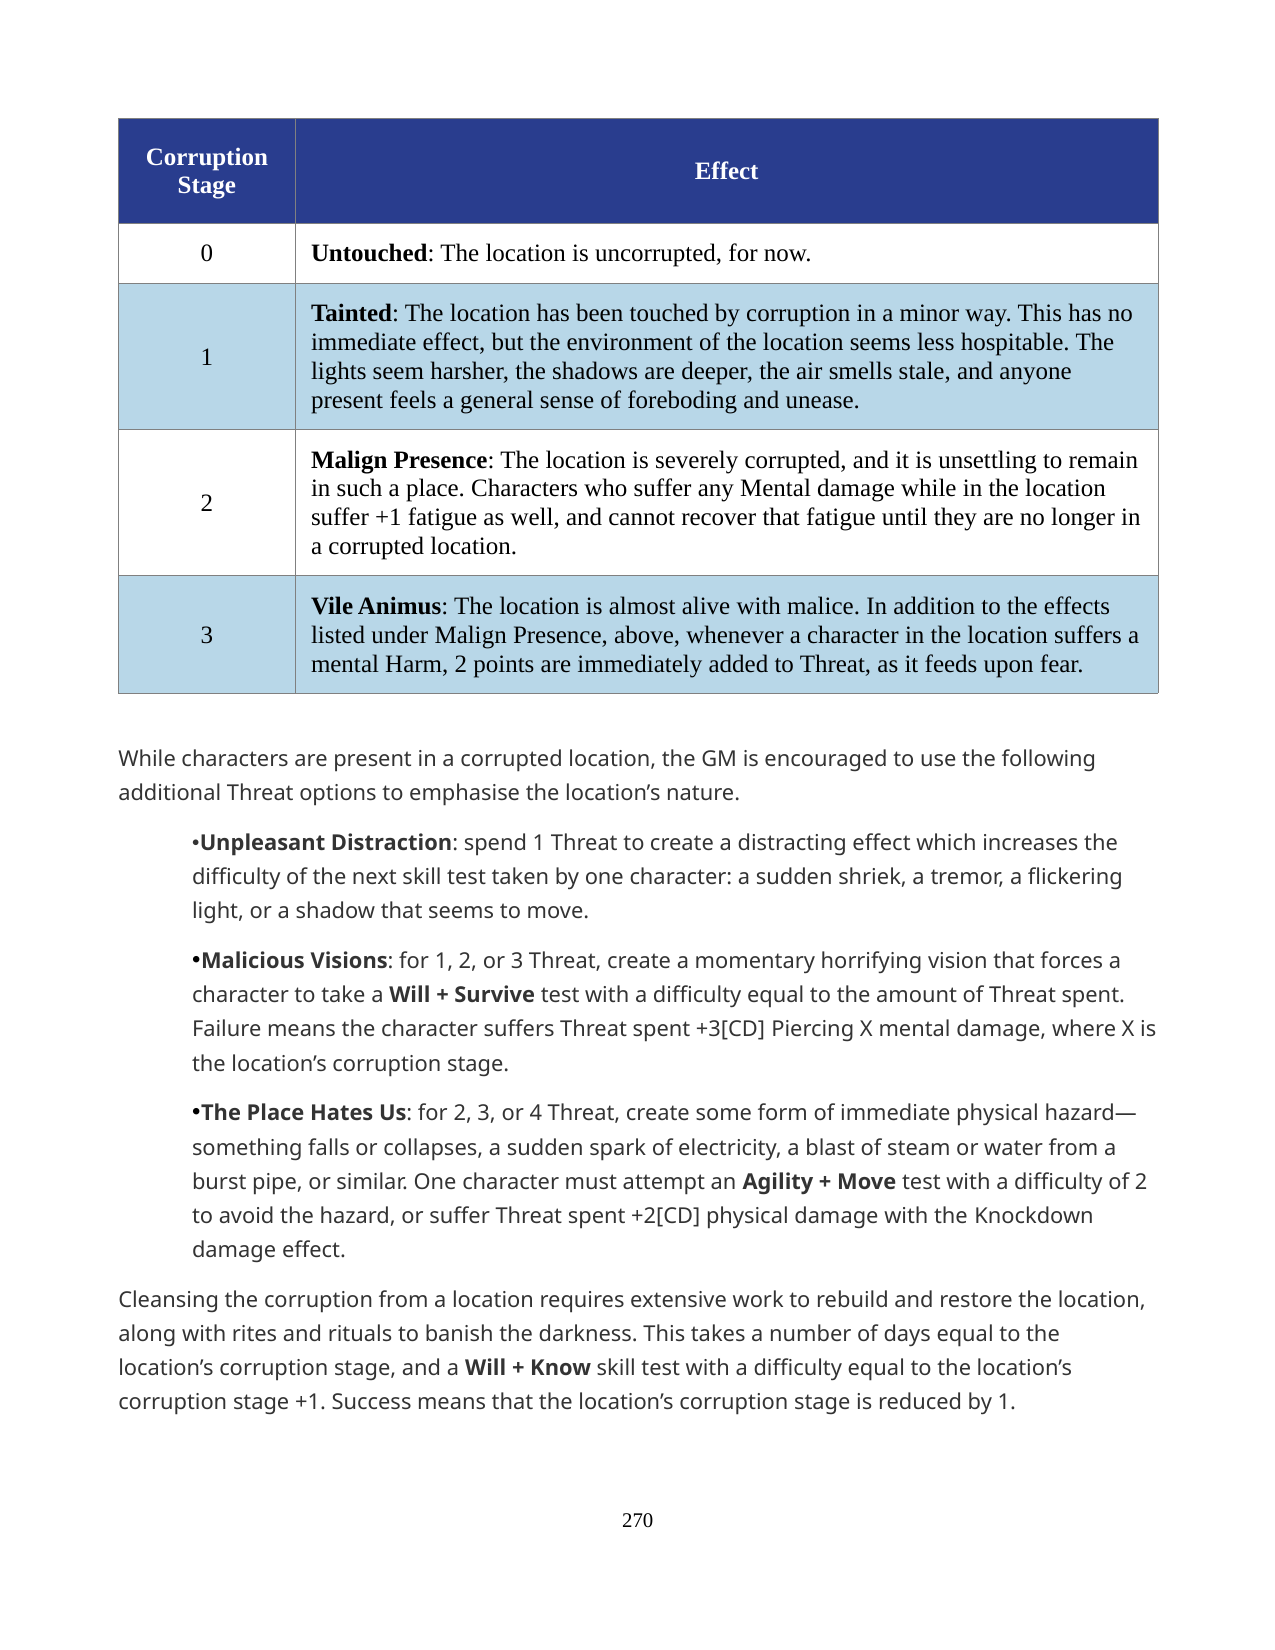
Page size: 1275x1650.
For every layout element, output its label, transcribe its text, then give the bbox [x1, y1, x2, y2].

table_header Corruption Stage [119, 119, 295, 223]
table_cell 1 [119, 284, 295, 429]
list The Place Hates Us: for 2, 3, or 4 Threat, create some form of immediate physical hazard—something falls or collapses, a sudden spark of electricity, a blast of steam or water from a burst pipe, or similar. One character must attempt an Agility + Move test with a difficulty of 2 to avoid the hazard, or suffer Threat spent +2[CD] physical damage with the Knockdown damage effect. [118, 1097, 1157, 1264]
table_header Effect [296, 119, 1158, 223]
table_cell Untouched: The location is uncorrupted, for now. [296, 224, 1158, 283]
list Unpleasant Distraction: spend 1 Threat to create a distracting effect which increases the difficulty of the next skill test taken by one character: a sudden shriek, a tremor, a flickering light, or a shadow that seems to move. [118, 827, 1157, 925]
list Malicious Visions: for 1, 2, or 3 Threat, create a momentary horrifying vision that forces a character to take a Will + Survive test with a difficulty equal to the amount of Threat spent. Failure means the character suffers Threat spent +3[CD] Piercing X mental damage, where X is the location’s corruption stage. [118, 945, 1157, 1077]
table_cell 2 [119, 430, 295, 575]
text Cleansing the corruption from a location requires extensive work to rebuild and restore the location, along with rites and rituals to banish the darkness. This takes a number of days equal to the location’s corruption stage, and a Will + Know skill test with a difficulty equal to the location’s corruption stage +1. Success means that the location’s corruption stage is reduced by 1. [118, 1284, 1157, 1416]
table_cell Tainted: The location has been touched by corruption in a minor way. This has no immediate effect, but the environment of the location seems less hospitable. The lights seem harsher, the shadows are deeper, the air smells stale, and anyone present feels a general sense of foreboding and unease. [296, 284, 1158, 429]
table_cell 3 [119, 576, 295, 693]
table_cell Vile Animus: The location is almost alive with malice. In addition to the effects listed under Malign Presence, above, whenever a character in the location suffers a mental Harm, 2 points are immediately added to Threat, as it feeds upon fear. [296, 576, 1158, 693]
table_cell Malign Presence: The location is severely corrupted, and it is unsettling to remain in such a place. Characters who suffer any Mental damage while in the location suffer +1 fatigue as well, and cannot recover that fatigue until they are no longer in a corrupted location. [296, 430, 1158, 575]
table_cell 0 [119, 224, 295, 283]
text While characters are present in a corrupted location, the GM is encouraged to use the following additional Threat options to emphasise the location’s nature. [118, 743, 1157, 807]
